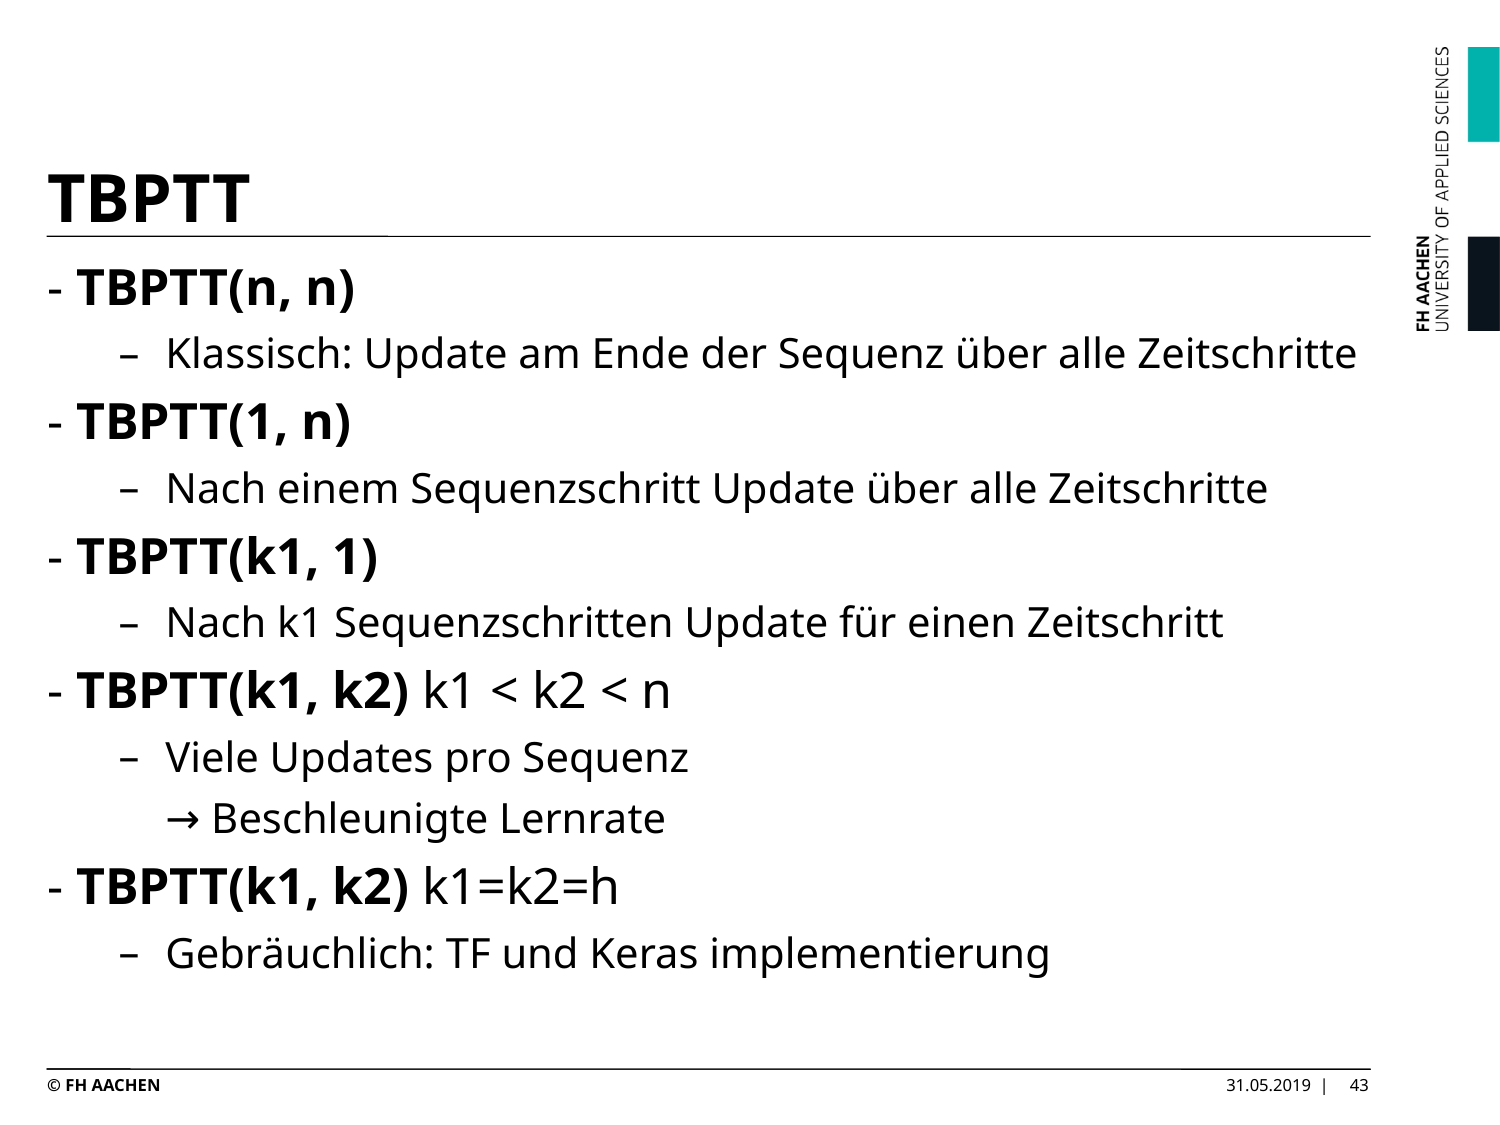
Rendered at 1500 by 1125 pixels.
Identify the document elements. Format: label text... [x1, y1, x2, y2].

title TBPTT [47, 153, 1371, 237]
picture [1404, 47, 1500, 331]
list - TBPTT(n, n) Klassisch: Update am Ende der Sequenz über alle Zeitschritte - TBPTT(1, n) Nach einem Sequenzschritt Update über alle Zeitschritte - TBPTT(k1, 1) Nach k1 Sequenzschritten Update für einen Zeitschritt - TBPTT(k1, k2) k1 < k2 < n Viele Updates pro Sequenz → Beschleunigte Lernrate - TBPTT(k1, k2) k1=k2=h Gebräuchlich: TF und Keras implementierung [47, 255, 1371, 1047]
